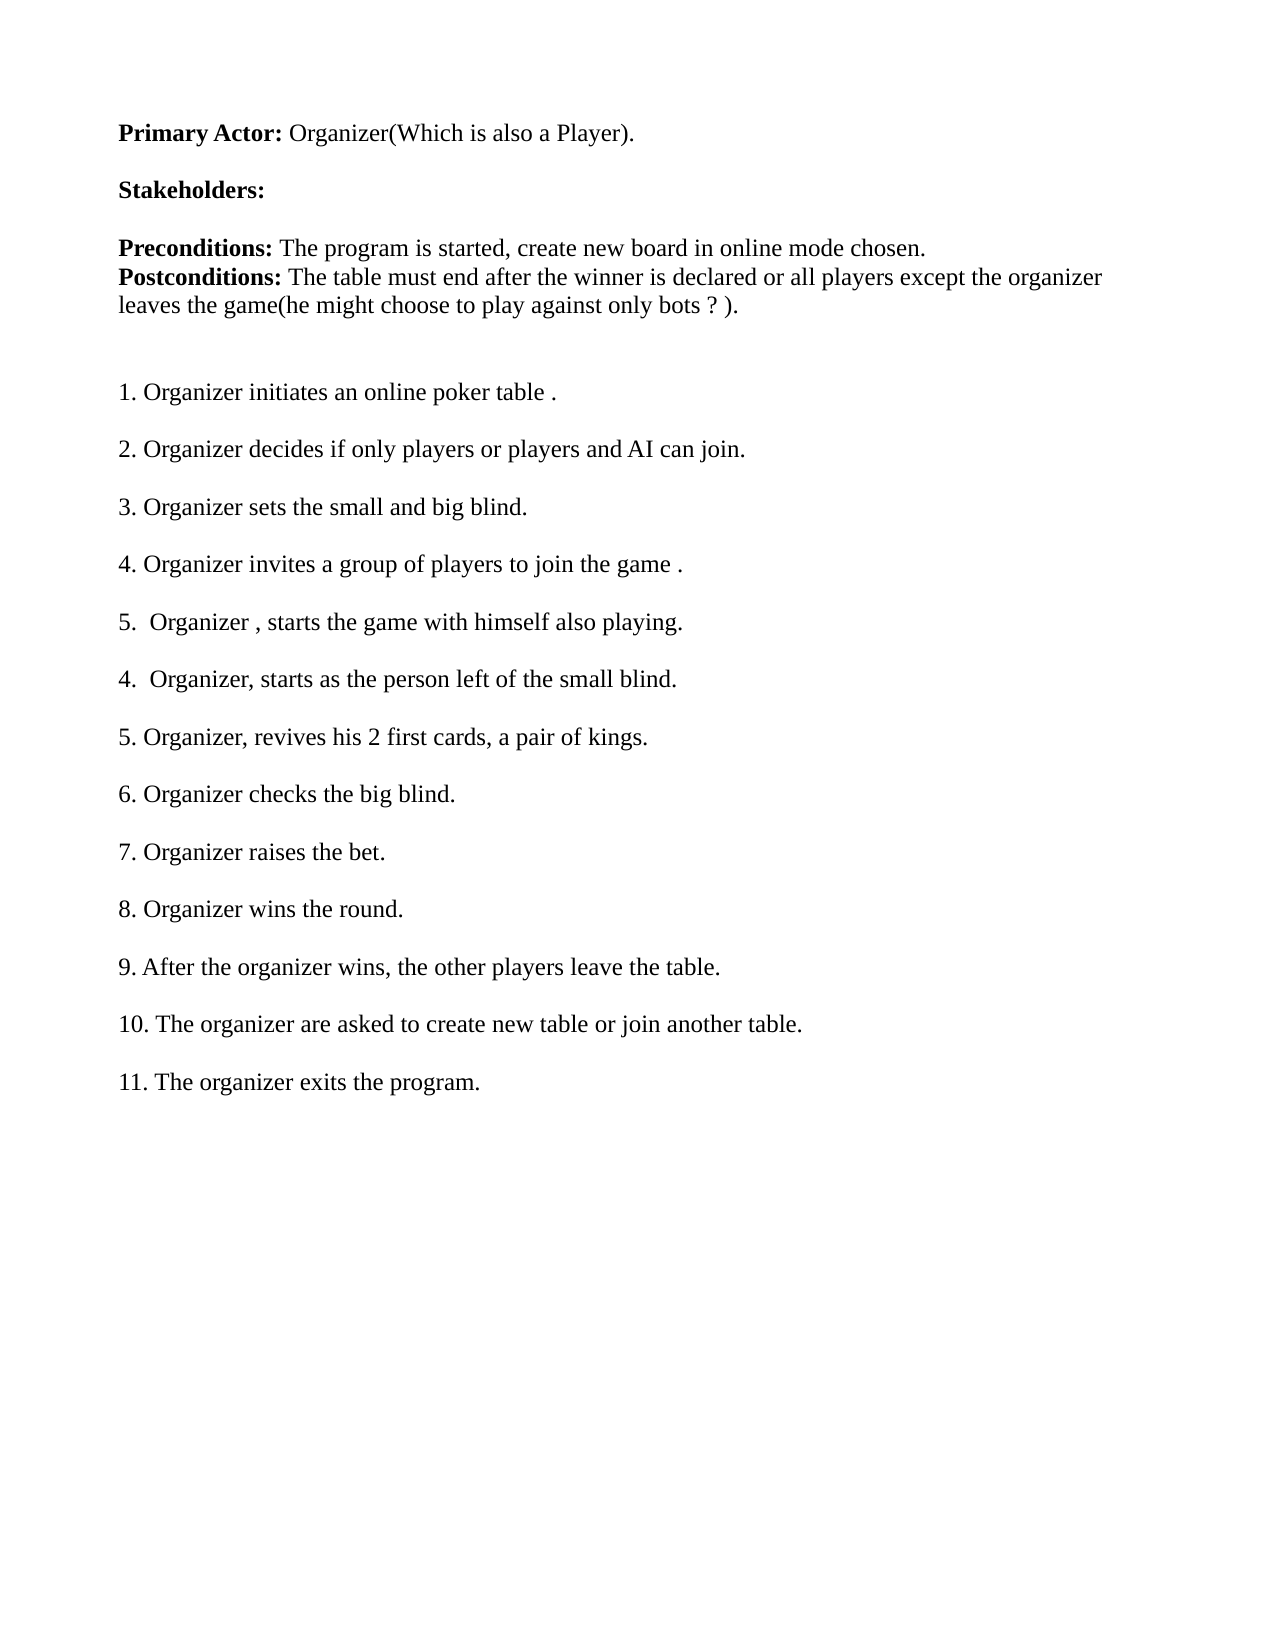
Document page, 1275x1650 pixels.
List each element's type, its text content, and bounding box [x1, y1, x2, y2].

text 10. The organizer are asked to create new table or join another table. [118, 1009, 1157, 1038]
text 8. Organizer wins the round. [118, 894, 1157, 923]
text Primary Actor: Organizer(Which is also a Player). [118, 118, 1157, 147]
text 11. The organizer exits the program. [118, 1067, 1157, 1096]
text 9. After the organizer wins, the other players leave the table. [118, 952, 1157, 981]
text Preconditions: The program is started, create new board in online mode chosen. [118, 233, 1157, 262]
text 4. Organizer, starts as the person left of the small blind. [118, 664, 1157, 693]
text 7. Organizer raises the bet. [118, 837, 1157, 866]
text 5. Organizer, revives his 2 first cards, a pair of kings. [118, 722, 1157, 751]
text Stakeholders: [118, 176, 1157, 204]
text 5. Organizer , starts the game with himself also playing. [118, 607, 1157, 636]
text 4. Organizer invites a group of players to join the game . [118, 549, 1157, 578]
text 3. Organizer sets the small and big blind. [118, 492, 1157, 521]
text 1. Organizer initiates an online poker table . [118, 377, 1157, 406]
text 6. Organizer checks the big blind. [118, 779, 1157, 808]
text Postconditions: The table must end after the winner is declared or all players except the organizer leaves the game(he might choose to play against only bots ? ). [118, 262, 1157, 319]
text 2. Organizer decides if only players or players and AI can join. [118, 434, 1157, 463]
